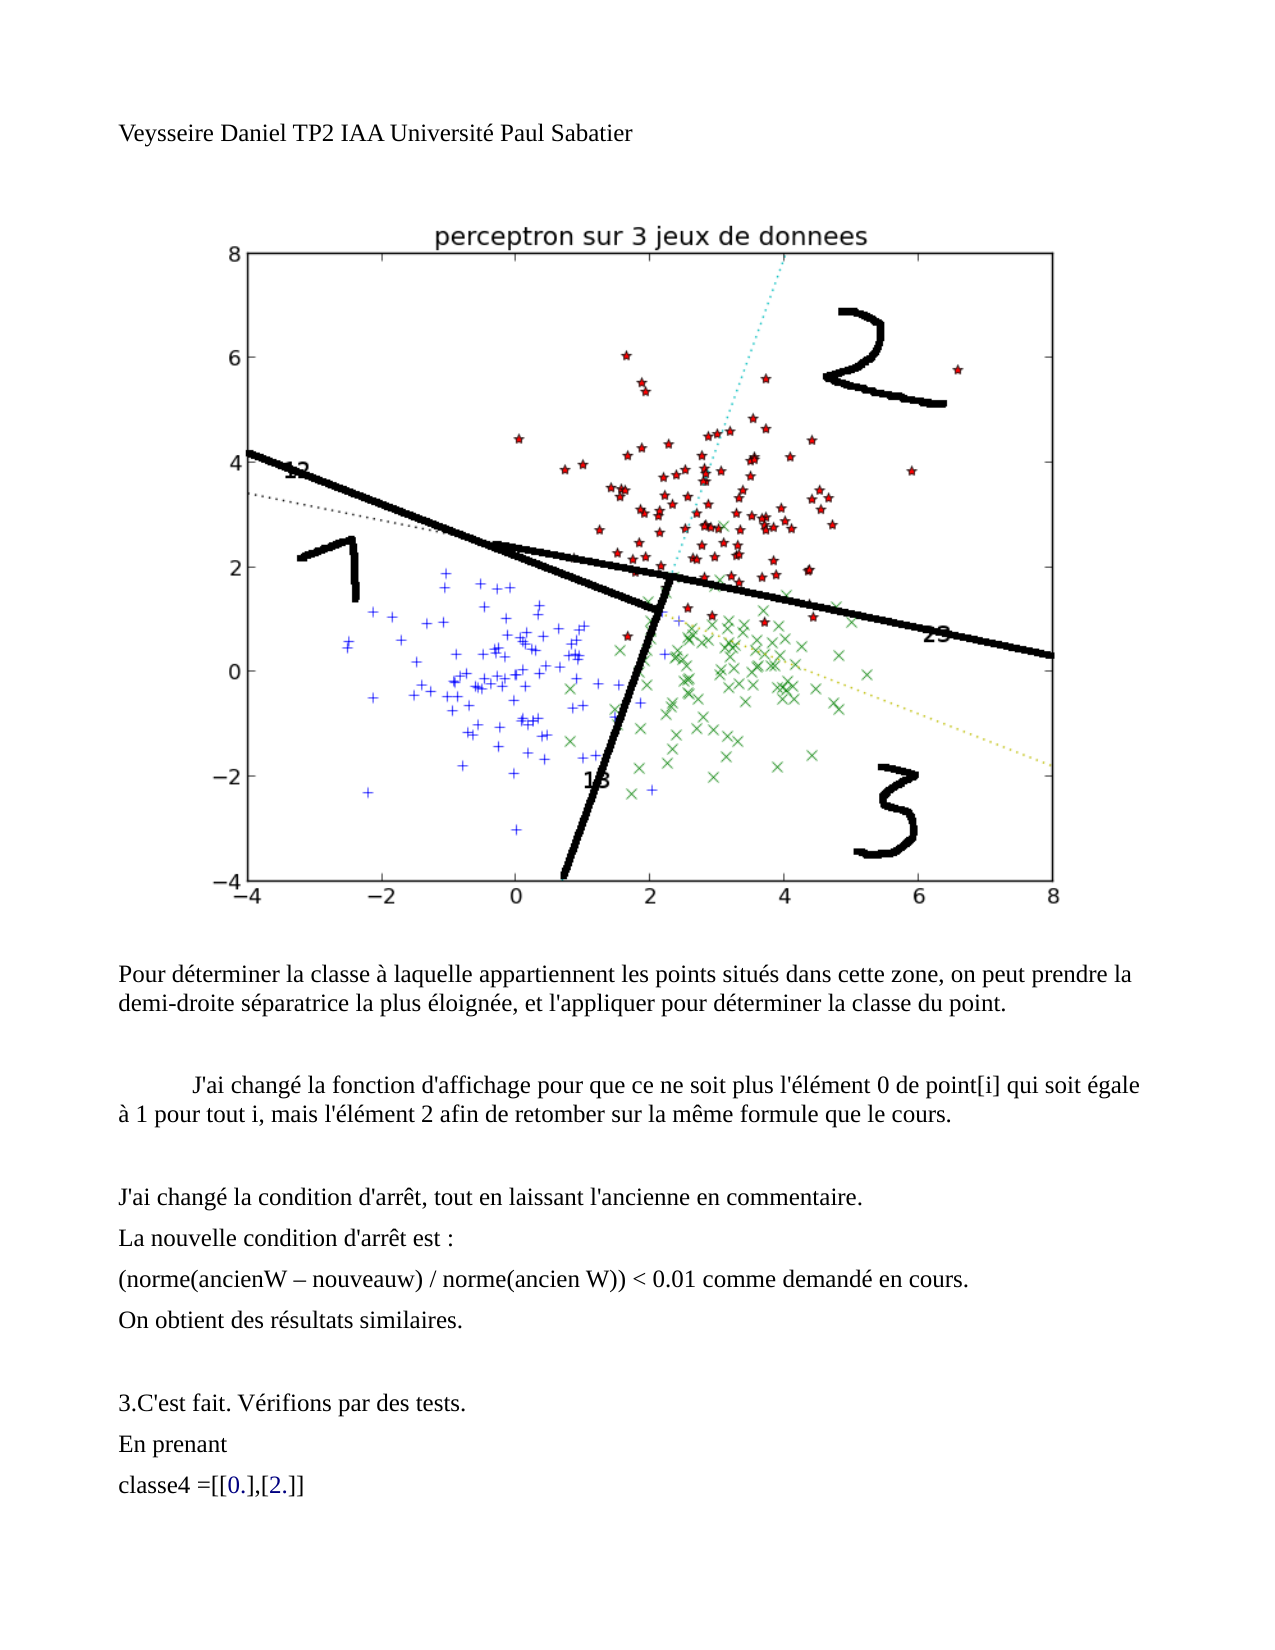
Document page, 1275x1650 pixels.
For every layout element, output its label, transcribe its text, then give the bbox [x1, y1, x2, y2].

picture [118, 176, 1157, 960]
text 3.C'est fait. Vérifions par des tests. [118, 1388, 1157, 1417]
text classe4 =[[0.],[2.]] [118, 1470, 1157, 1499]
text On obtient des résultats similaires. [118, 1305, 1157, 1334]
text J'ai changé la fonction d'affichage pour que ce ne soit plus l'élément 0 de point[i] qui soit égale à 1 pour tout i, mais l'élément 2 afin de retomber sur la même formule que le cours. [118, 1070, 1157, 1128]
text La nouvelle condition d'arrêt est : [118, 1223, 1157, 1252]
text J'ai changé la condition d'arrêt, tout en laissant l'ancienne en commentaire. [118, 1182, 1157, 1210]
text (norme(ancienW – nouveauw) / norme(ancien W)) < 0.01 comme demandé en cours. [118, 1264, 1157, 1293]
text En prenant [118, 1429, 1157, 1458]
text Pour déterminer la classe à laquelle appartiennent les points situés dans cette zone, on peut prendre la demi-droite séparatrice la plus éloignée, et l'appliquer pour déterminer la classe du point. [118, 960, 1157, 1017]
